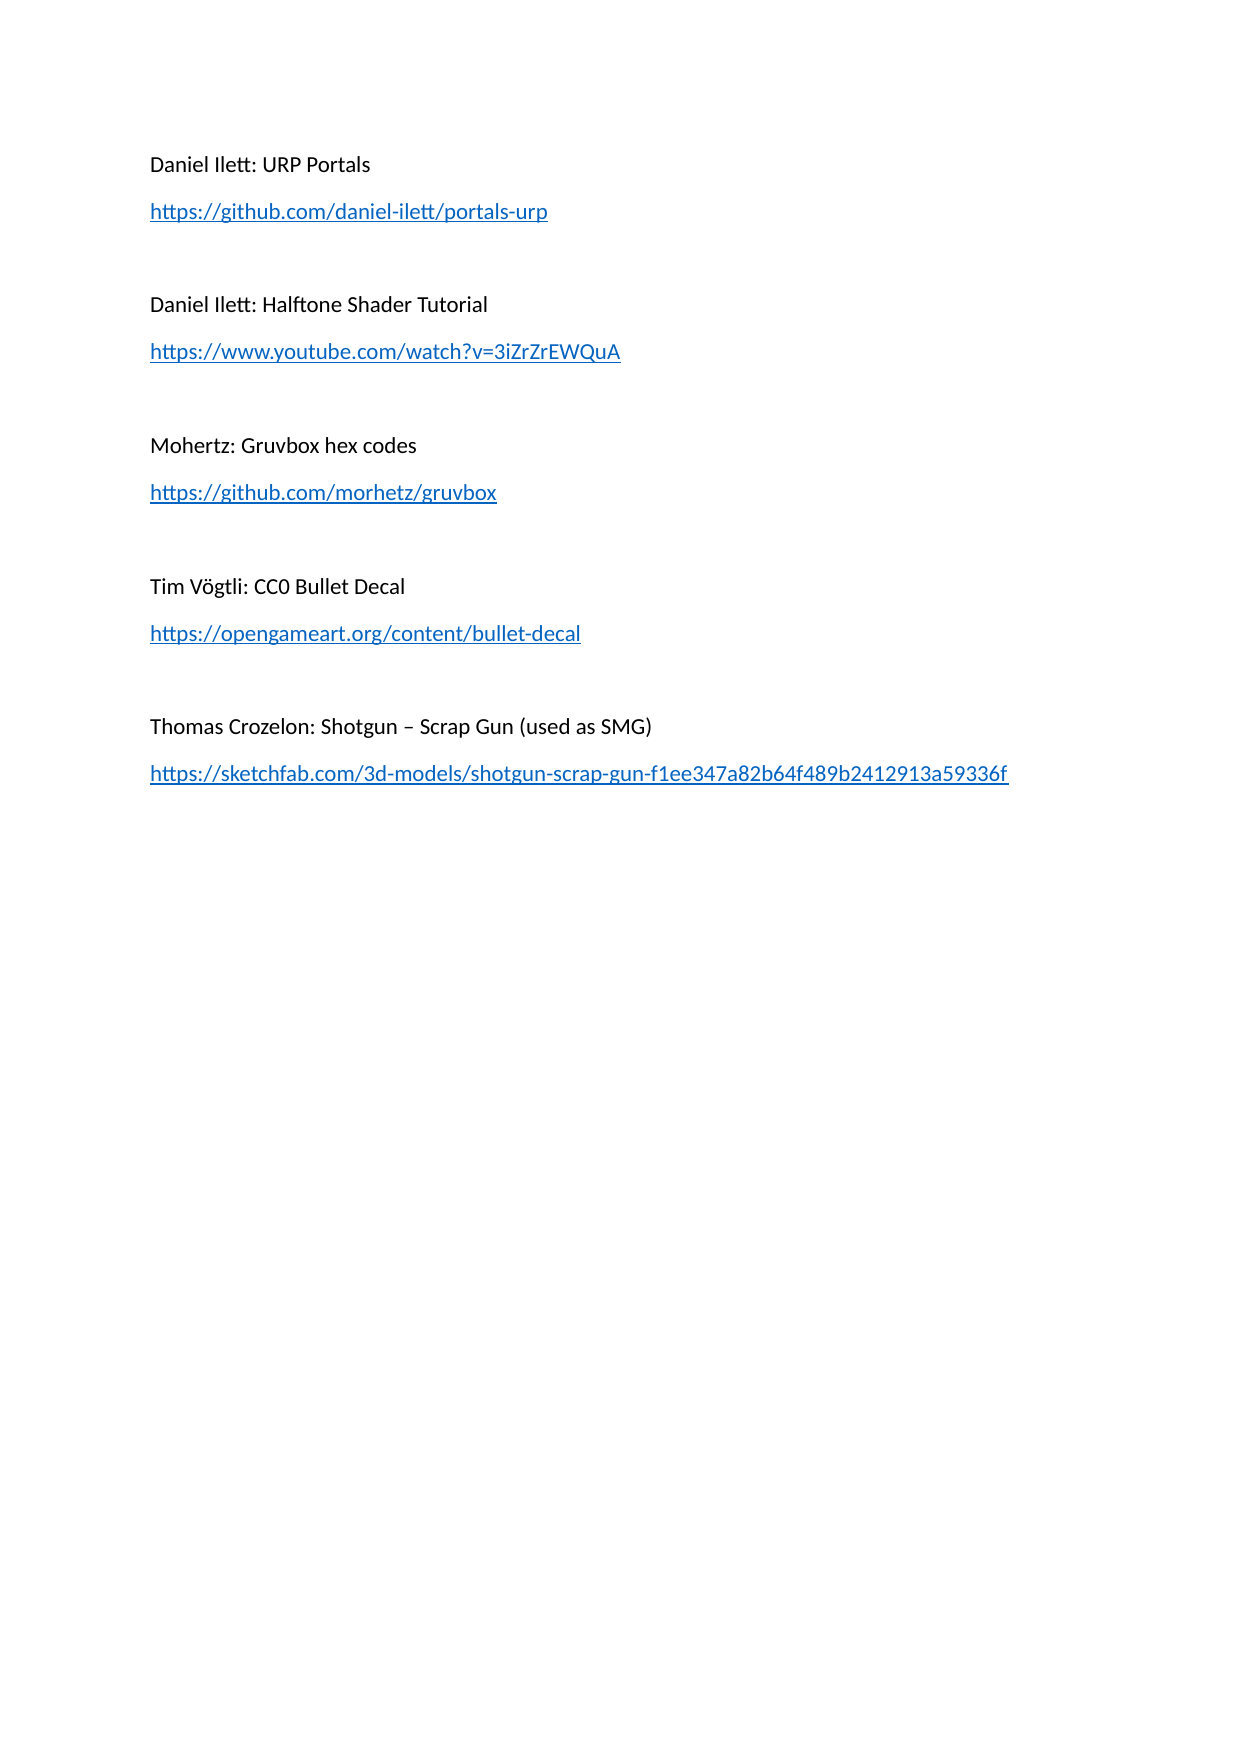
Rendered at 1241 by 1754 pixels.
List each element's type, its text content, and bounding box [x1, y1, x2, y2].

text Daniel Ilett: Halftone Shader Tutorial [150, 291, 1090, 319]
text https://opengameart.org/content/bullet-decal [150, 619, 1090, 647]
text https://github.com/daniel-ilett/portals-urp [150, 197, 1090, 225]
text Thomas Crozelon: Shotgun – Scrap Gun (used as SMG) [150, 712, 1090, 741]
text Tim Vögtli: CC0 Bullet Decal [150, 572, 1090, 600]
text Mohertz: Gruvbox hex codes [150, 431, 1090, 459]
text Daniel Ilett: URP Portals [150, 150, 1090, 178]
text https://github.com/morhetz/gruvbox [150, 478, 1090, 506]
text https://www.youtube.com/watch?v=3iZrZrEWQuA [150, 337, 1090, 366]
text https://sketchfab.com/3d-models/shotgun-scrap-gun-f1ee347a82b64f489b2412913a59336f [150, 759, 1090, 787]
